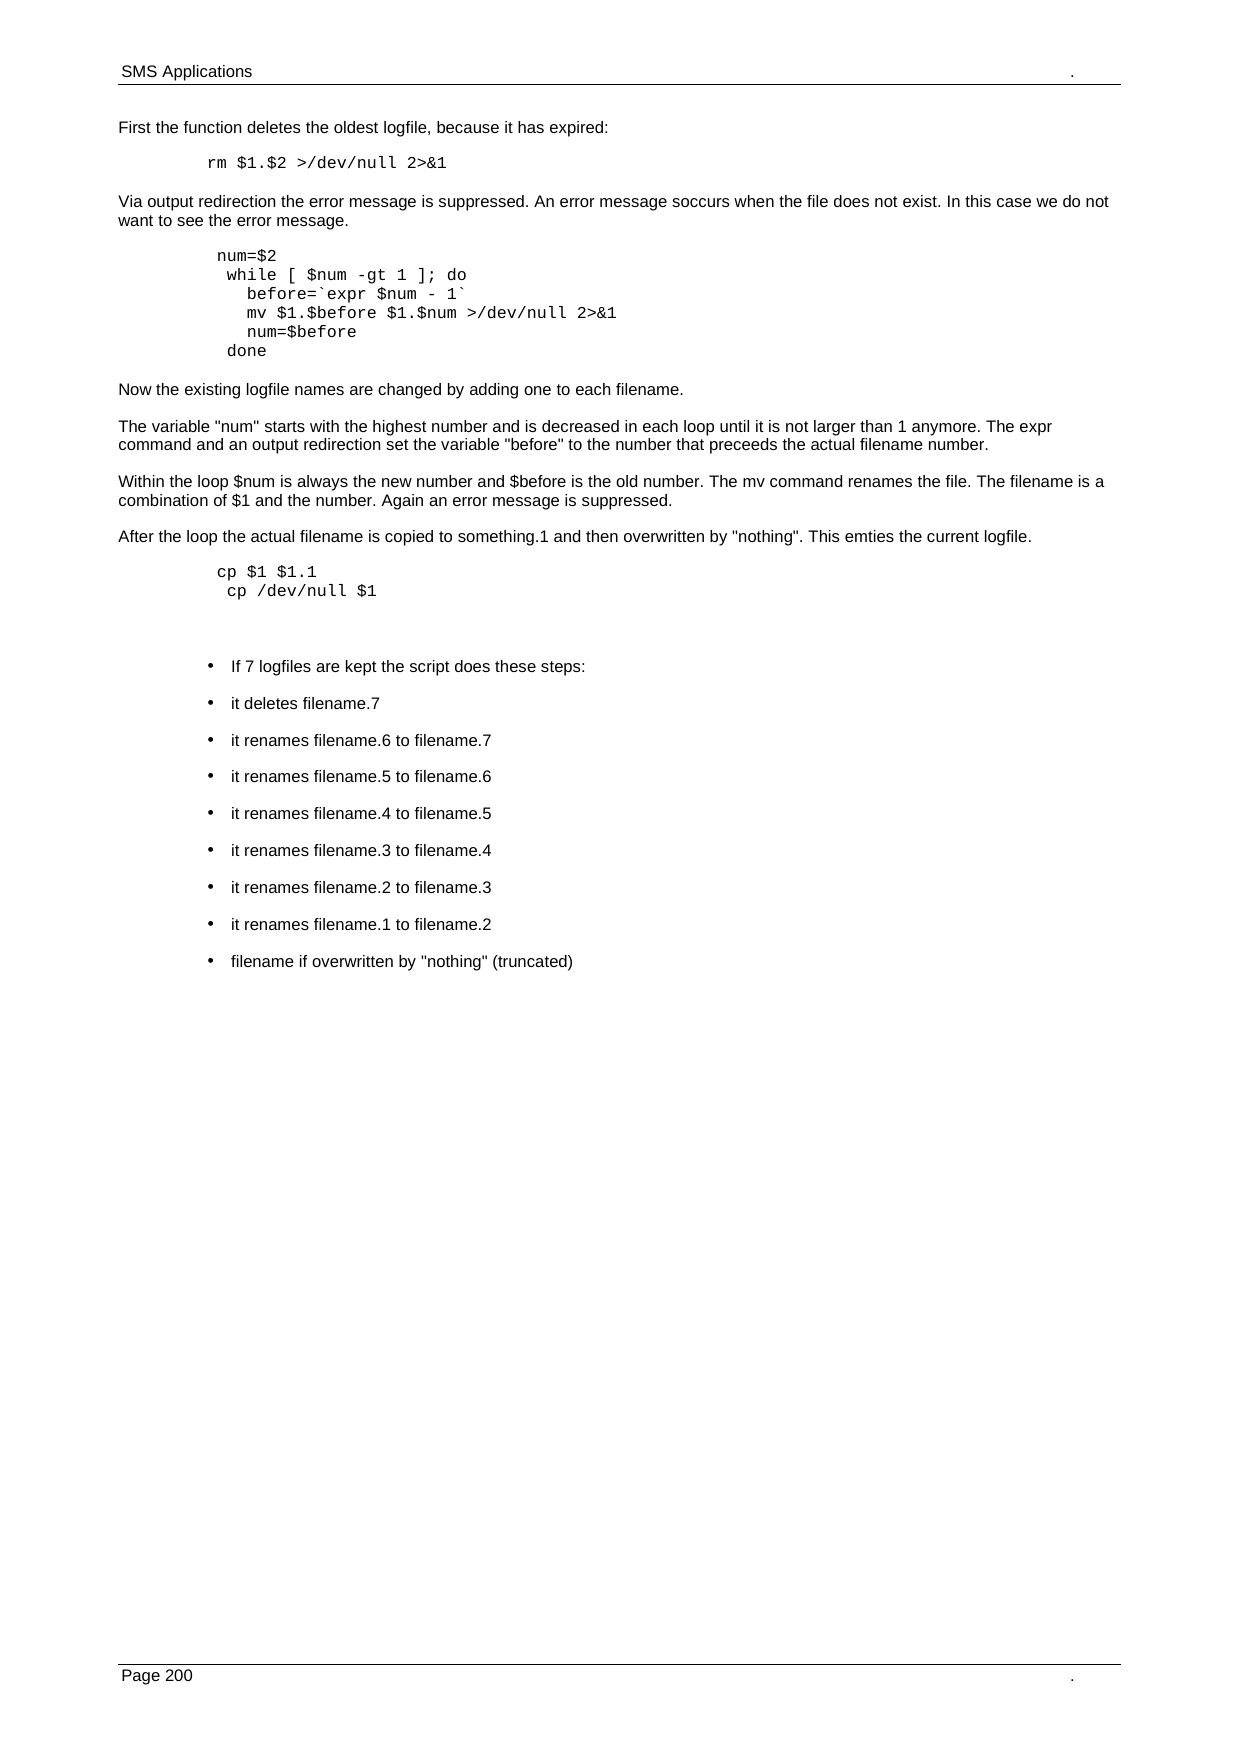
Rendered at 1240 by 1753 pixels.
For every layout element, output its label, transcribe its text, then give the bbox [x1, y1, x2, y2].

text The variable "num" starts with the highest number and is decreased in each loop until it is not larger than 1 anymore. The expr command and an output redirection set the variable "before" to the number that preceeds the actual filename number. [118, 417, 1121, 454]
list If 7 logfiles are kept the script does these steps: [207, 657, 1121, 676]
text Via output redirection the error message is suppressed. An error message soccurs when the file does not exist. In this case we do not want to see the error message. [118, 192, 1121, 230]
text First the function deletes the oldest logfile, because it has expired: [118, 118, 1121, 137]
list it deletes filename.7 [207, 694, 1121, 713]
list it renames filename.5 to filename.6 [207, 768, 1121, 787]
list filename if overwritten by "nothing" (truncated) [207, 952, 1121, 971]
list it renames filename.6 to filename.7 [207, 731, 1121, 750]
list it renames filename.4 to filename.5 [207, 804, 1121, 824]
text num=$2 while [ $num -gt 1 ]; do before=`expr $num - 1` mv $1.$before $1.$num >/dev/null 2>&1 num=$before done [207, 248, 1121, 361]
text Within the loop $num is always the new number and $before is the old number. The mv command renames the file. The filename is a combination of $1 and the number. Again an error message is suppressed. [118, 472, 1121, 509]
text cp $1 $1.1 cp /dev/null $1 [207, 564, 1121, 602]
list it renames filename.3 to filename.4 [207, 841, 1121, 861]
list it renames filename.2 to filename.3 [207, 878, 1121, 897]
text After the loop the actual filename is copied to something.1 and then overwritten by "nothing". This emties the current logfile. [118, 527, 1121, 546]
text rm $1.$2 >/dev/null 2>&1 [207, 154, 1121, 173]
text Now the existing logfile names are changed by adding one to each filename. [118, 380, 1121, 399]
list it renames filename.1 to filename.2 [207, 915, 1121, 934]
